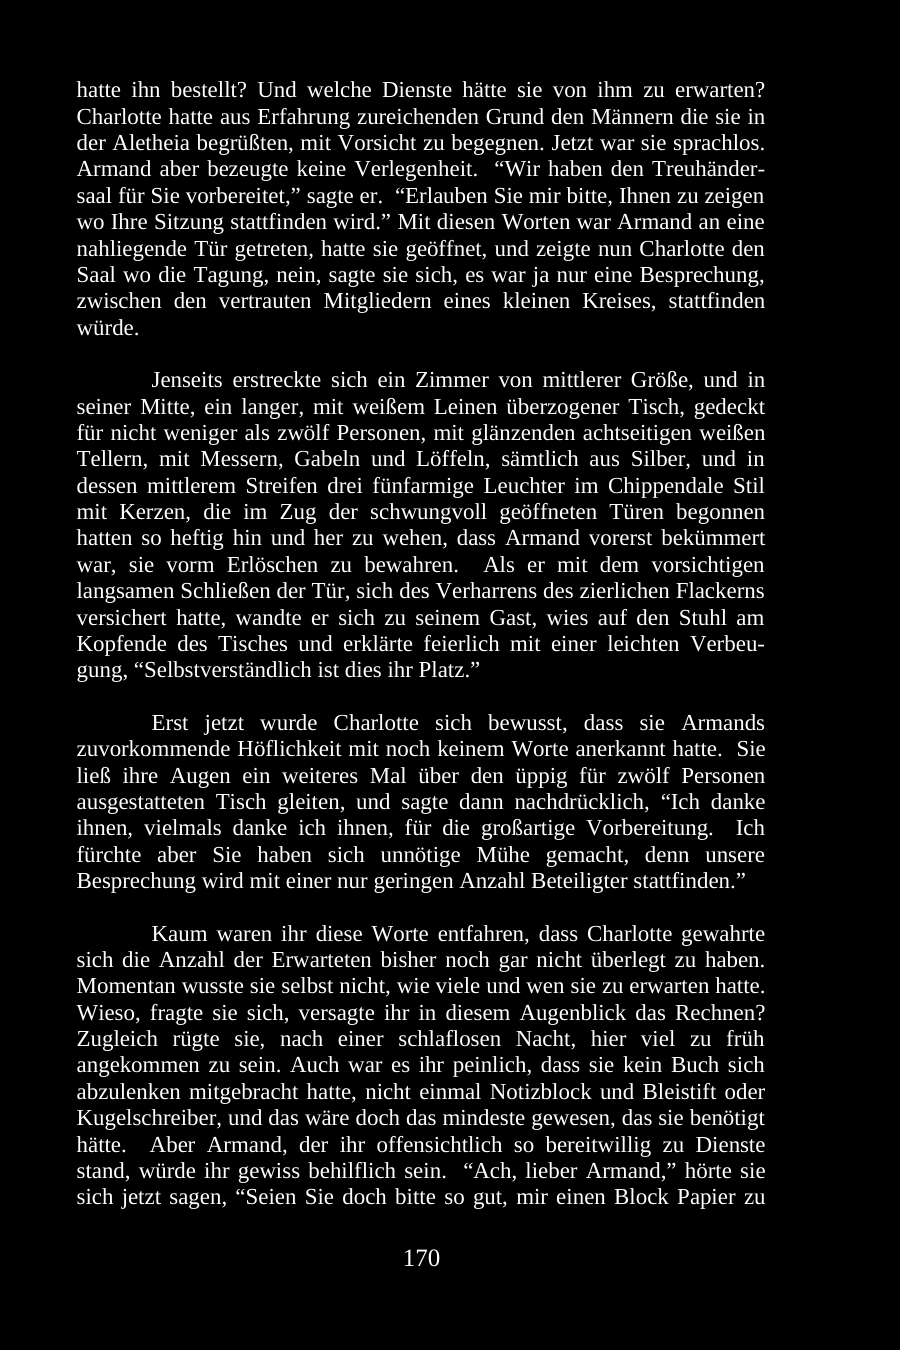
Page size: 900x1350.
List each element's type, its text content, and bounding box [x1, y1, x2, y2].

text Erst jetzt wurde Charlotte sich bewusst, dass sie Armands zuvorkommende Höflichkeit mit noch keinem Worte anerkannt hatte. Sie ließ ihre Augen ein weiteres Mal über den üppig für zwölf Personen ausgestatteten Tisch gleiten, und sagte dann nachdrücklich, “Ich danke ihnen, vielmals danke ich ihnen, für die großartige Vorbereitung. Ich fürchte aber Sie haben sich unnötige Mühe gemacht, denn unsere Besprechung wird mit einer nur geringen Anzahl Beteiligter stattfinden.” [76, 709, 766, 893]
text hatte ihn bestellt? Und welche Dienste hätte sie von ihm zu erwarten? Charlotte hatte aus Erfahrung zureichenden Grund den Männern die sie in der Aletheia begrüßten, mit Vorsicht zu begegnen. Jetzt war sie sprachlos. Armand aber bezeugte keine Verlegenheit. “Wir haben den Treuhänder-saal für Sie vorbereitet,” sagte er. “Erlauben Sie mir bitte, Ihnen zu zeigen wo Ihre Sitzung stattfinden wird.” Mit diesen Worten war Armand an eine nahliegende Tür getreten, hatte sie geöffnet, und zeigte nun Charlotte den Saal wo die Tagung, nein, sagte sie sich, es war ja nur eine Besprechung, zwischen den vertrauten Mitgliedern eines kleinen Kreises, stattfinden würde. [76, 76, 766, 340]
text Kaum waren ihr diese Worte entfahren, dass Charlotte gewahrte sich die Anzahl der Erwarteten bisher noch gar nicht überlegt zu haben. Momentan wusste sie selbst nicht, wie viele und wen sie zu erwarten hatte. Wieso, fragte sie sich, versagte ihr in diesem Augenblick das Rechnen? Zugleich rügte sie, nach einer schlaflosen Nacht, hier viel zu früh angekommen zu sein. Auch war es ihr peinlich, dass sie kein Buch sich abzulenken mitgebracht hatte, nicht einmal Notizblock und Bleistift oder Kugelschreiber, und das wäre doch das mindeste gewesen, das sie benötigt hätte. Aber Armand, der ihr offensichtlich so bereitwillig zu Dienste stand, würde ihr gewiss behilflich sein. “Ach, lieber Armand,” hörte sie sich jetzt sagen, “Seien Sie doch bitte so gut, mir einen Block Papier zu [76, 920, 766, 1210]
text Jenseits erstreckte sich ein Zimmer von mittlerer Größe, und in seiner Mitte, ein langer, mit weißem Leinen überzogener Tisch, gedeckt für nicht weniger als zwölf Personen, mit glänzenden achtseitigen weißen Tellern, mit Messern, Gabeln und Löffeln, sämtlich aus Silber, und in dessen mittlerem Streifen drei fünfarmige Leuchter im Chippendale Stil mit Kerzen, die im Zug der schwungvoll geöffneten Türen begonnen hatten so heftig hin und her zu wehen, dass Armand vorerst bekümmert war, sie vorm Erlöschen zu bewahren. Als er mit dem vorsichtigen langsamen Schließen der Tür, sich des Verharrens des zierlichen Flackerns versichert hatte, wandte er sich zu seinem Gast, wies auf den Stuhl am Kopfende des Tisches und erklärte feierlich mit einer leichten Verbeu-gung, “Selbstverständlich ist dies ihr Platz.” [76, 366, 766, 683]
